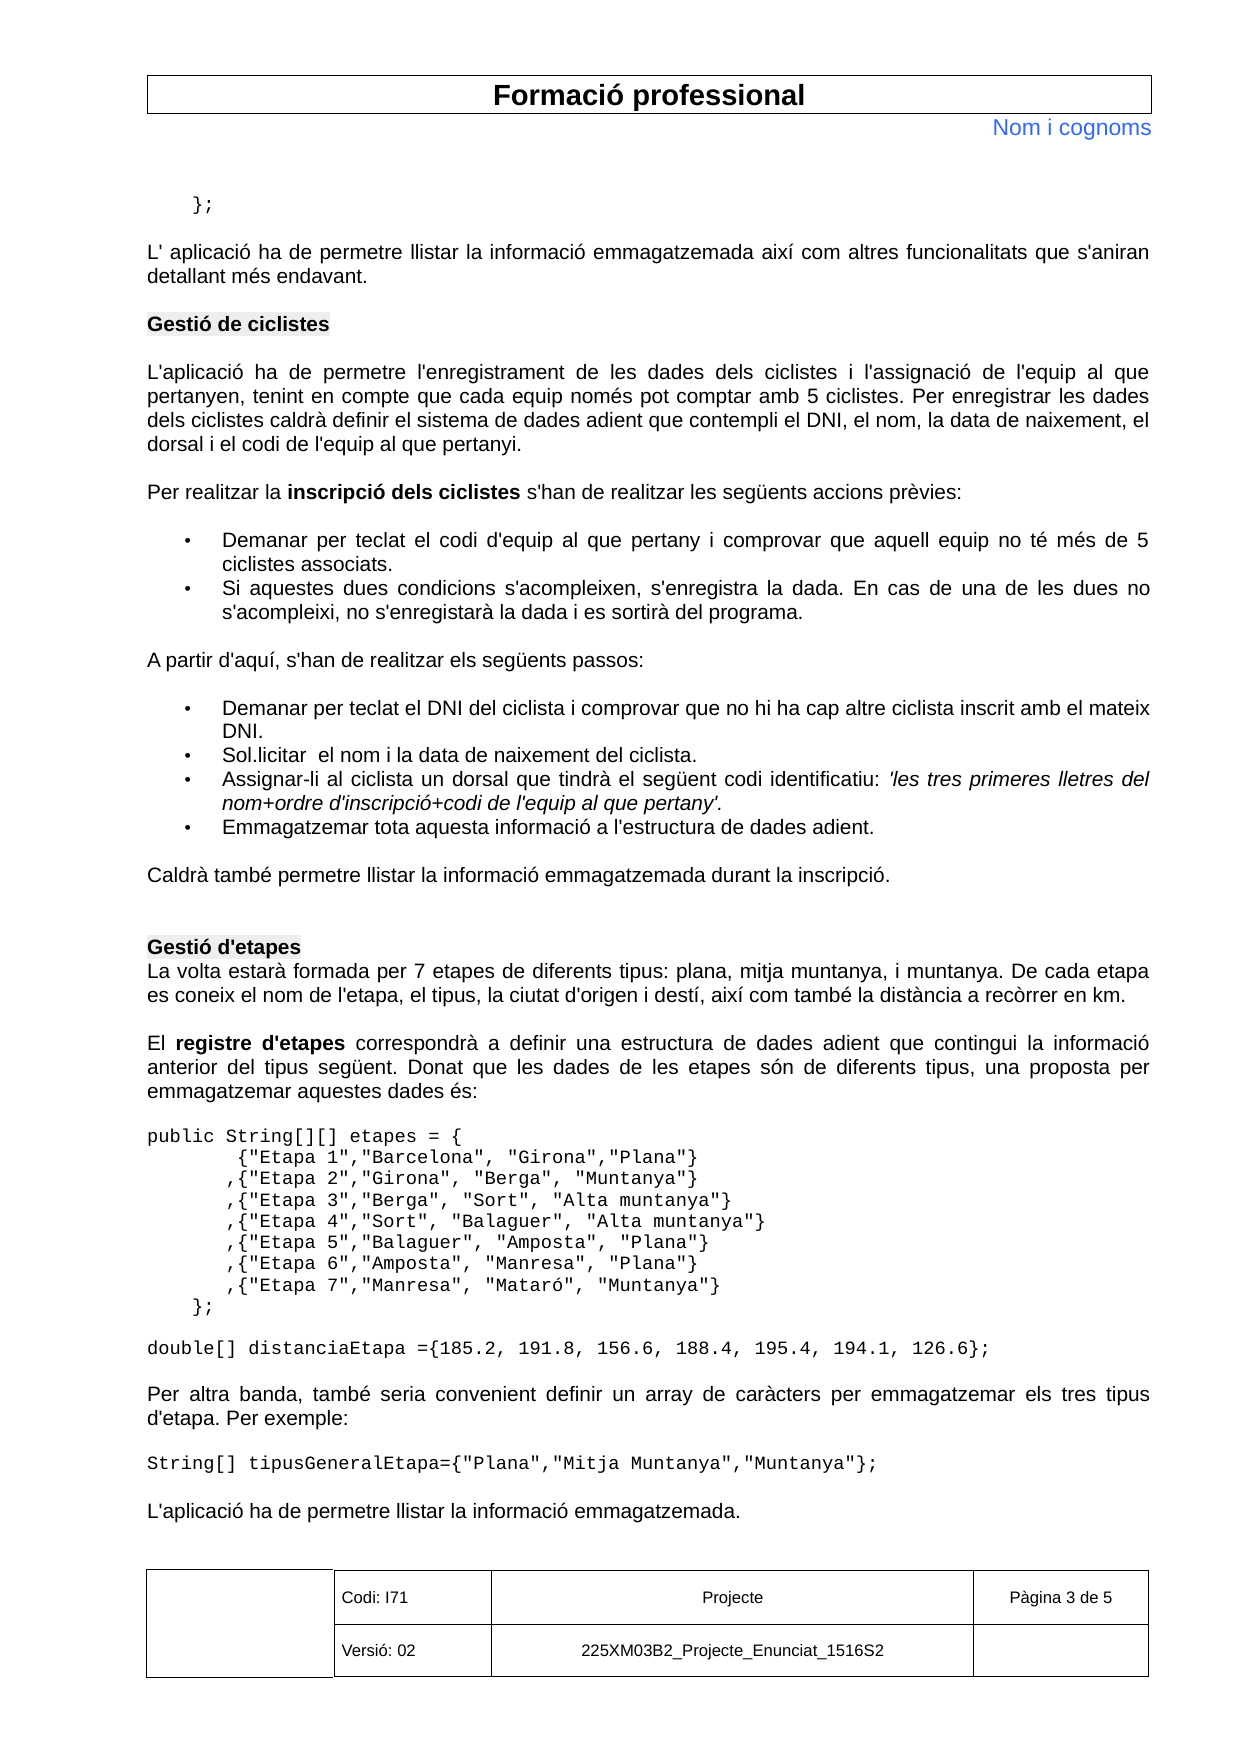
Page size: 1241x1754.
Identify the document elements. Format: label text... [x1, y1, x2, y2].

text String[] tipusGeneralEtapa={"Plana","Mitja Muntanya","Muntanya"}; [147, 1453, 1151, 1475]
text Per realitzar la inscripció dels ciclistes s'han de realitzar les següents accions prèvies: [147, 480, 1151, 504]
text {"Etapa 1","Barcelona", "Girona","Plana"} [147, 1148, 1151, 1169]
text ,{"Etapa 5","Balaguer", "Amposta", "Plana"} [147, 1233, 1151, 1254]
text Gestió d'etapes [147, 935, 1151, 959]
list Sol.licitar el nom i la data de naixement del ciclista. [184, 743, 1151, 767]
text ,{"Etapa 3","Berga", "Sort", "Alta muntanya"} [147, 1190, 1151, 1212]
list Demanar per teclat el codi d'equip al que pertany i comprovar que aquell equip no té més de 5 ciclistes associats. [184, 528, 1151, 576]
text L'aplicació ha de permetre llistar la informació emmagatzemada. [147, 1499, 1151, 1523]
list Assignar-li al ciclista un dorsal que tindrà el següent codi identificatiu: 'les tres primeres lletres del nom+ordre d'inscripció+codi de l'equip al que pertany'. [184, 767, 1151, 815]
text L'aplicació ha de permetre l'enregistrament de les dades dels ciclistes i l'assignació de l'equip al que pertanyen, tenint en compte que cada equip només pot comptar amb 5 ciclistes. Per enregistrar les dades dels ciclistes caldrà definir el sistema de dades adient que contempli el DNI, el nom, la data de naixement, el dorsal i el codi de l'equip al que pertanyi. [147, 360, 1151, 456]
list Emmagatzemar tota aquesta informació a l'estructura de dades adient. [184, 815, 1151, 839]
text Gestió de ciclistes [147, 312, 1151, 336]
list Si aquestes dues condicions s'acompleixen, s'enregistra la dada. En cas de una de les dues no s'acompleixi, no s'enregistarà la dada i es sortirà del programa. [184, 576, 1151, 623]
text public String[][] etapes = { [147, 1127, 1151, 1148]
text ,{"Etapa 7","Manresa", "Mataró", "Muntanya"} [147, 1275, 1151, 1297]
list Demanar per teclat el DNI del ciclista i comprovar que no hi ha cap altre ciclista inscrit amb el mateix DNI. [184, 695, 1151, 743]
text ,{"Etapa 6","Amposta", "Manresa", "Plana"} [147, 1254, 1151, 1275]
text ,{"Etapa 2","Girona", "Berga", "Muntanya"} [147, 1169, 1151, 1190]
text La volta estarà formada per 7 etapes de diferents tipus: plana, mitja muntanya, i muntanya. De cada etapa es coneix el nom de l'etapa, el tipus, la ciutat d'origen i destí, així com també la distància a recòrrer en km. [147, 959, 1151, 1007]
text ,{"Etapa 4","Sort", "Balaguer", "Alta muntanya"} [147, 1212, 1151, 1233]
text }; [147, 195, 1151, 216]
text El registre d'etapes correspondrà a definir una estructura de dades adient que contingui la informació anterior del tipus següent. Donat que les dades de les etapes són de diferents tipus, una proposta per emmagatzemar aquestes dades és: [147, 1031, 1151, 1103]
text double[] distanciaEtapa ={185.2, 191.8, 156.6, 188.4, 195.4, 194.1, 126.6}; [147, 1339, 1151, 1360]
text L' aplicació ha de permetre llistar la informació emmagatzemada així com altres funcionalitats que s'aniran detallant més endavant. [147, 240, 1151, 288]
text A partir d'aquí, s'han de realitzar els següents passos: [147, 647, 1151, 671]
text }; [147, 1297, 1151, 1318]
text Per altra banda, també seria convenient definir un array de caràcters per emmagatzemar els tres tipus d'etapa. Per exemple: [147, 1382, 1151, 1429]
text Caldrà també permetre llistar la informació emmagatzemada durant la inscripció. [147, 863, 1151, 887]
